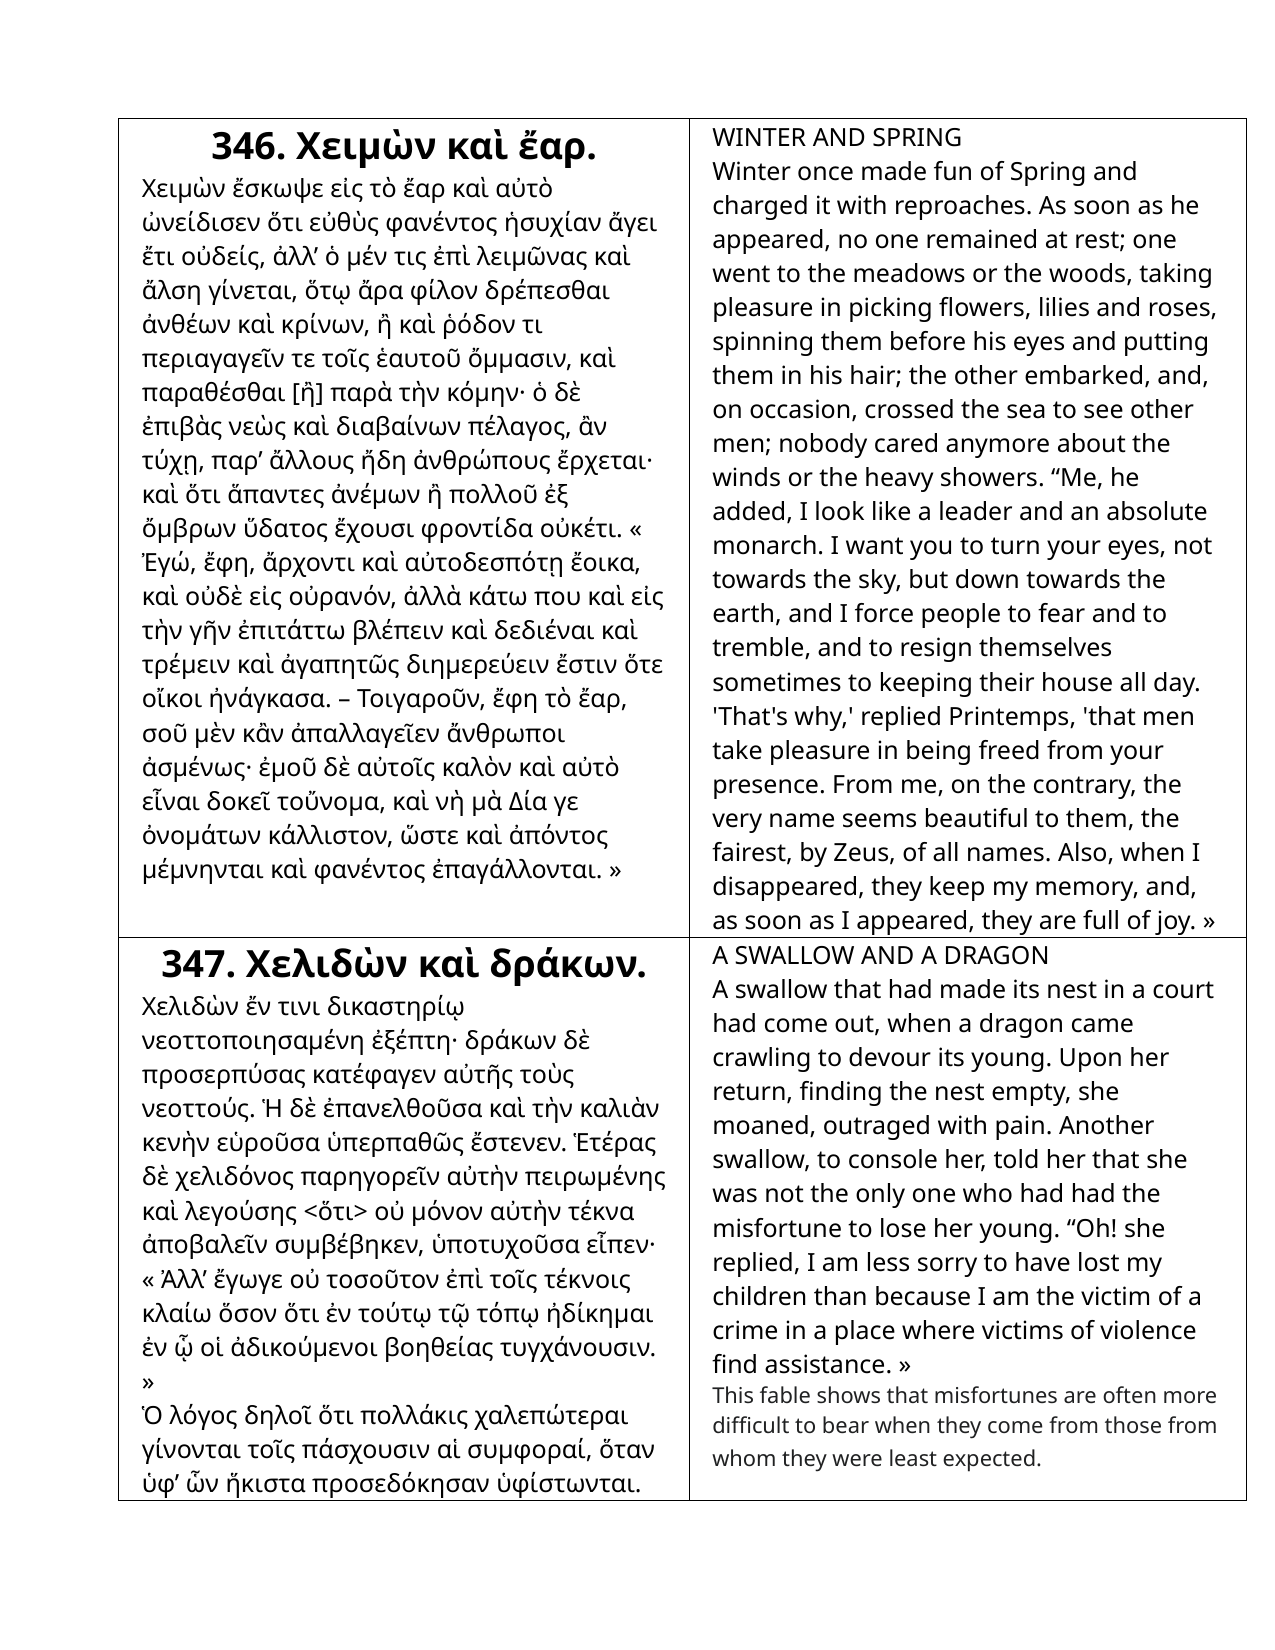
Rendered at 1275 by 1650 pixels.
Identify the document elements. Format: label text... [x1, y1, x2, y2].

table_cell 346. Χειμὼν καὶ ἔαρ. Χειμὼν ἔσκωψε εἰς τὸ ἔαρ καὶ αὐτὸ ὠνείδισεν ὅτι εὐθὺς φανέντος ἡσυχίαν ἄγει ἔτι οὐδείς, ἀλλ’ ὁ μέν τις ἐπὶ λειμῶνας καὶ ἄλση γίνεται, ὅτῳ ἄρα φίλον δρέπεσθαι ἀνθέων καὶ κρίνων, ἢ καὶ ῥόδον τι περιαγαγεῖν τε τοῖς ἑαυτοῦ ὄμμασιν, καὶ παραθέσθαι [ἢ] παρὰ τὴν κόμην· ὁ δὲ ἐπιβὰς νεὼς καὶ διαβαίνων πέλαγος, ἂν τύχῃ, παρ’ ἄλλους ἤδη ἀνθρώπους ἔρχεται· καὶ ὅτι ἅπαντες ἀνέμων ἢ πολλοῦ ἐξ ὄμβρων ὕδατος ἔχουσι φροντίδα οὐκέτι. « Ἐγώ, ἔφη, ἄρχοντι καὶ αὐτοδεσπότῃ ἔοικα, καὶ οὐδὲ εἰς οὐρανόν, ἀλλὰ κάτω που καὶ εἰς τὴν γῆν ἐπιτάττω βλέπειν καὶ δεδιέναι καὶ τρέμειν καὶ ἀγαπητῶς διημερεύειν ἔστιν ὅτε οἴκοι ἠνάγκασα. – Τοιγαροῦν, ἔφη τὸ ἔαρ, σοῦ μὲν κἂν ἀπαλλαγεῖεν ἄνθρωποι ἀσμένως· ἐμοῦ δὲ αὐτοῖς καλὸν καὶ αὐτὸ εἶναι δοκεῖ τοὔνομα, καὶ νὴ μὰ Δία γε ὀνομάτων κάλλιστον, ὥστε καὶ ἀπόντος μέμνηνται καὶ φανέντος ἐπαγάλλονται. » [119, 119, 689, 937]
table_cell A SWALLOW AND A DRAGON A swallow that had made its nest in a court had come out, when a dragon came crawling to devour its young. Upon her return, finding the nest empty, she moaned, outraged with pain. Another swallow, to console her, told her that she was not the only one who had had the misfortune to lose her young. “Oh! she replied, I am less sorry to have lost my children than because I am the victim of a crime in a place where victims of violence find assistance. » This fable shows that misfortunes are often more difficult to bear when they come from those from whom they were least expected. [690, 938, 1246, 1500]
table_cell WINTER AND SPRING Winter once made fun of Spring and charged it with reproaches. As soon as he appeared, no one remained at rest; one went to the meadows or the woods, taking pleasure in picking flowers, lilies and roses, spinning them before his eyes and putting them in his hair; the other embarked, and, on occasion, crossed the sea to see other men; nobody cared anymore about the winds or the heavy showers. “Me, he added, I look like a leader and an absolute monarch. I want you to turn your eyes, not towards the sky, but down towards the earth, and I force people to fear and to tremble, and to resign themselves sometimes to keeping their house all day. 'That's why,' replied Printemps, 'that men take pleasure in being freed from your presence. From me, on the contrary, the very name seems beautiful to them, the fairest, by Zeus, of all names. Also, when I disappeared, they keep my memory, and, as soon as I appeared, they are full of joy. » [690, 119, 1246, 937]
table_cell 347. Χελιδὼν καὶ δράκων. Χελιδὼν ἔν τινι δικαστηρίῳ νεοττοποιησαμένη ἐξέπτη· δράκων δὲ προσερπύσας κατέφαγεν αὐτῆς τοὺς νεοττούς. Ἡ δὲ ἐπανελθοῦσα καὶ τὴν καλιὰν κενὴν εὑροῦσα ὑπερπαθῶς ἔστενεν. Ἑτέρας δὲ χελιδόνος παρηγορεῖν αὐτὴν πειρωμένης καὶ λεγούσης <ὅτι> οὐ μόνον αὐτὴν τέκνα ἀποβαλεῖν συμβέβηκεν, ὑποτυχοῦσα εἶπεν· « Ἀλλ’ ἔγωγε οὐ τοσοῦτον ἐπὶ τοῖς τέκνοις κλαίω ὅσον ὅτι ἐν τούτῳ τῷ τόπῳ ἠδίκημαι ἐν ᾧ οἱ ἀδικούμενοι βοηθείας τυγχάνουσιν. » Ὁ λόγος δηλοῖ ὅτι πολλάκις χαλεπώτεραι γίνονται τοῖς πάσχουσιν αἱ συμφοραί, ὅταν ὑφ’ ὧν ἥκιστα προσεδόκησαν ὑφίστωνται. [119, 938, 689, 1500]
